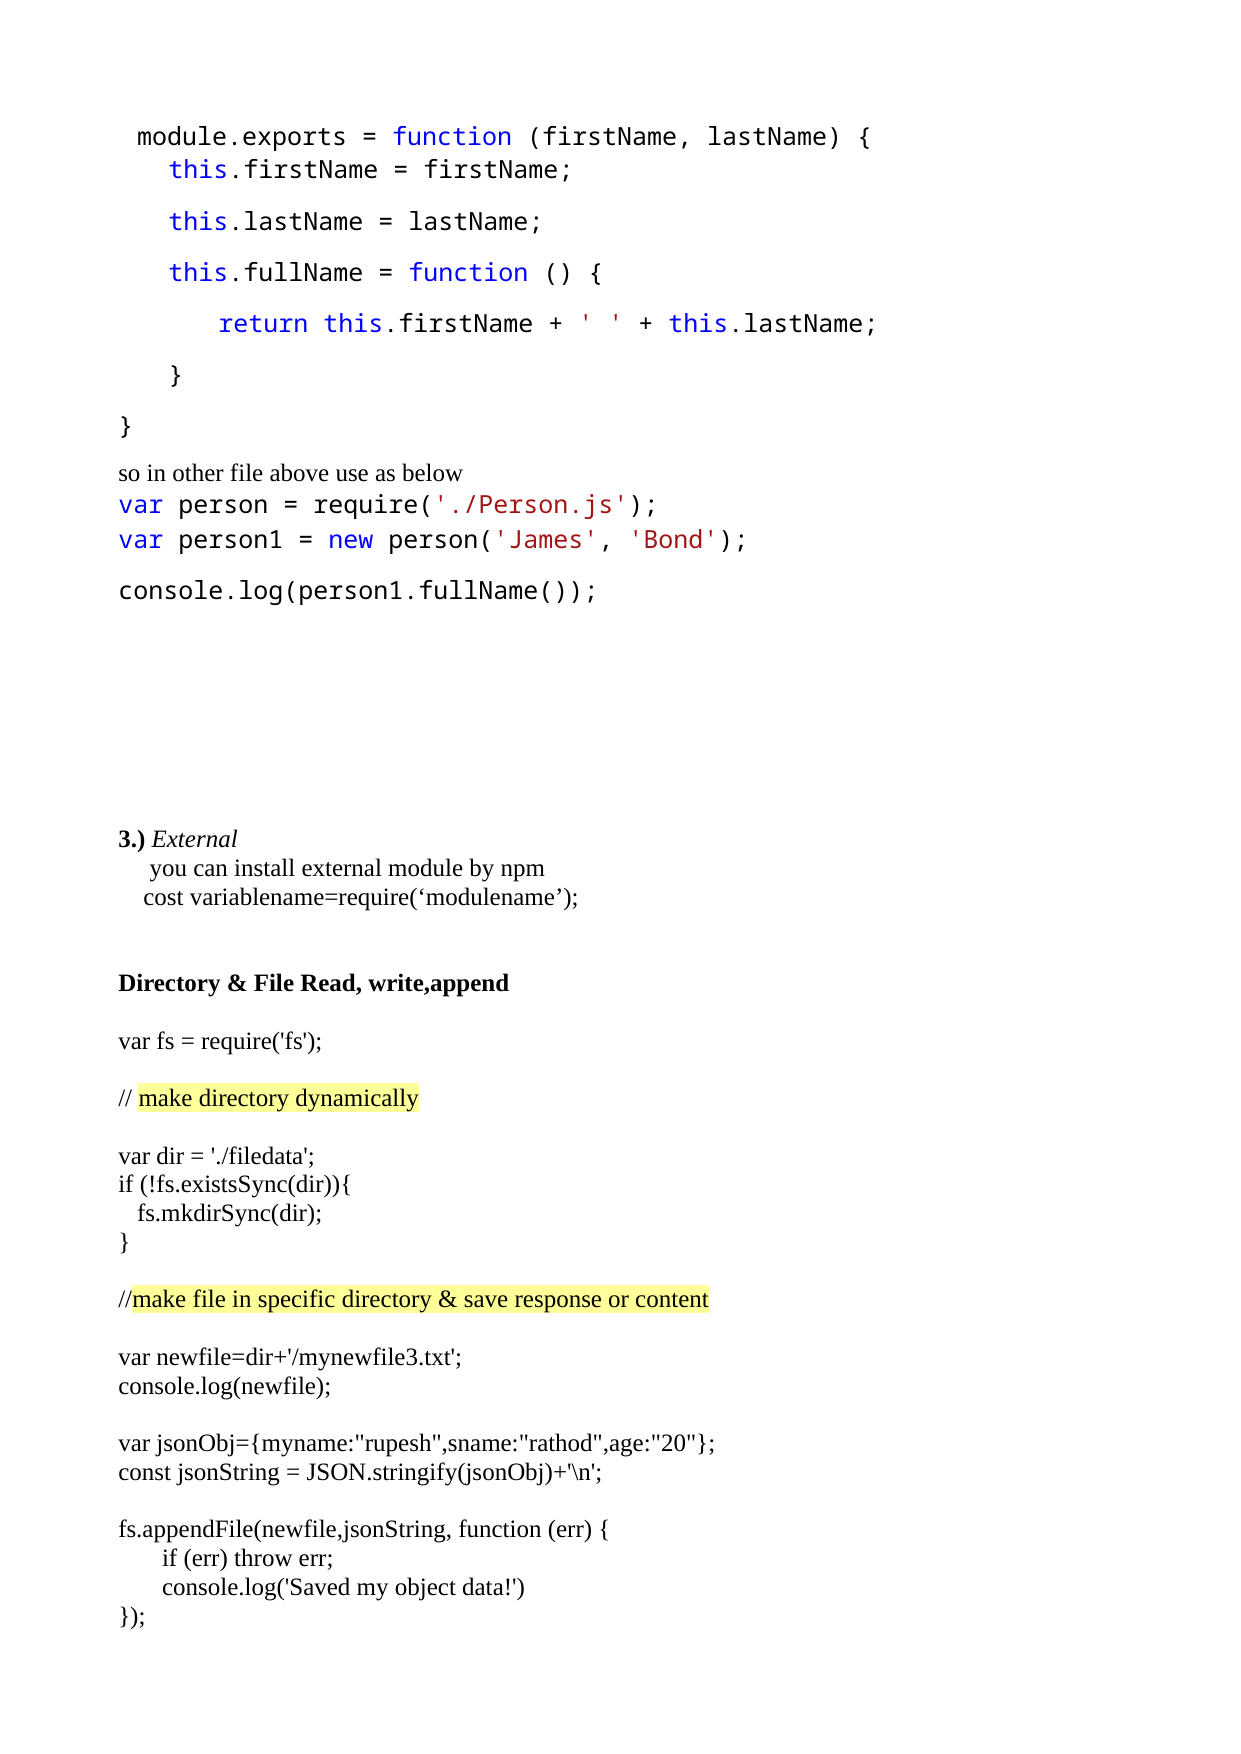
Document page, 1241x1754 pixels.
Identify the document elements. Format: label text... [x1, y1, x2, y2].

text var jsonObj={myname:"rupesh",sname:"rathod",age:"20"}; [118, 1428, 1122, 1457]
text fs.appendFile(newfile,jsonString, function (err) { [118, 1514, 1122, 1543]
text 3.) External [118, 824, 1122, 853]
text }); [118, 1601, 1122, 1629]
text cost variablename=require(‘modulename’); [118, 882, 1122, 911]
text this.fullName = function () { [118, 254, 1122, 288]
text } [118, 407, 1122, 441]
text var fs = require('fs'); [118, 1026, 1122, 1054]
text var person = require('./Person.js'); [118, 487, 1122, 521]
text this.firstName = firstName; [118, 152, 1122, 186]
text fs.mkdirSync(dir); [118, 1198, 1122, 1227]
text console.log(person1.fullName()); [118, 572, 1122, 606]
text } [118, 1227, 1122, 1256]
text //make file in specific directory & save response or content [118, 1284, 1122, 1313]
text var dir = './filedata'; [118, 1141, 1122, 1169]
text var newfile=dir+'/mynewfile3.txt'; [118, 1342, 1122, 1371]
text you can install external module by npm [118, 853, 1122, 882]
text this.lastName = lastName; [118, 203, 1122, 237]
text if (!fs.existsSync(dir)){ [118, 1169, 1122, 1198]
text var person1 = new person('James', 'Bond'); [118, 521, 1122, 555]
text return this.firstName + ' ' + this.lastName; [118, 305, 1122, 339]
text console.log('Saved my object data!') [118, 1572, 1122, 1601]
text console.log(newfile); [118, 1371, 1122, 1399]
text const jsonString = JSON.stringify(jsonObj)+'\n'; [118, 1457, 1122, 1486]
text // make directory dynamically [118, 1083, 1122, 1112]
text } [118, 356, 1122, 390]
text if (err) throw err; [118, 1543, 1122, 1572]
text Directory & File Read, write,append [118, 968, 1122, 997]
text so in other file above use as below [118, 458, 1122, 487]
text module.exports = function (firstName, lastName) { [118, 118, 1122, 152]
